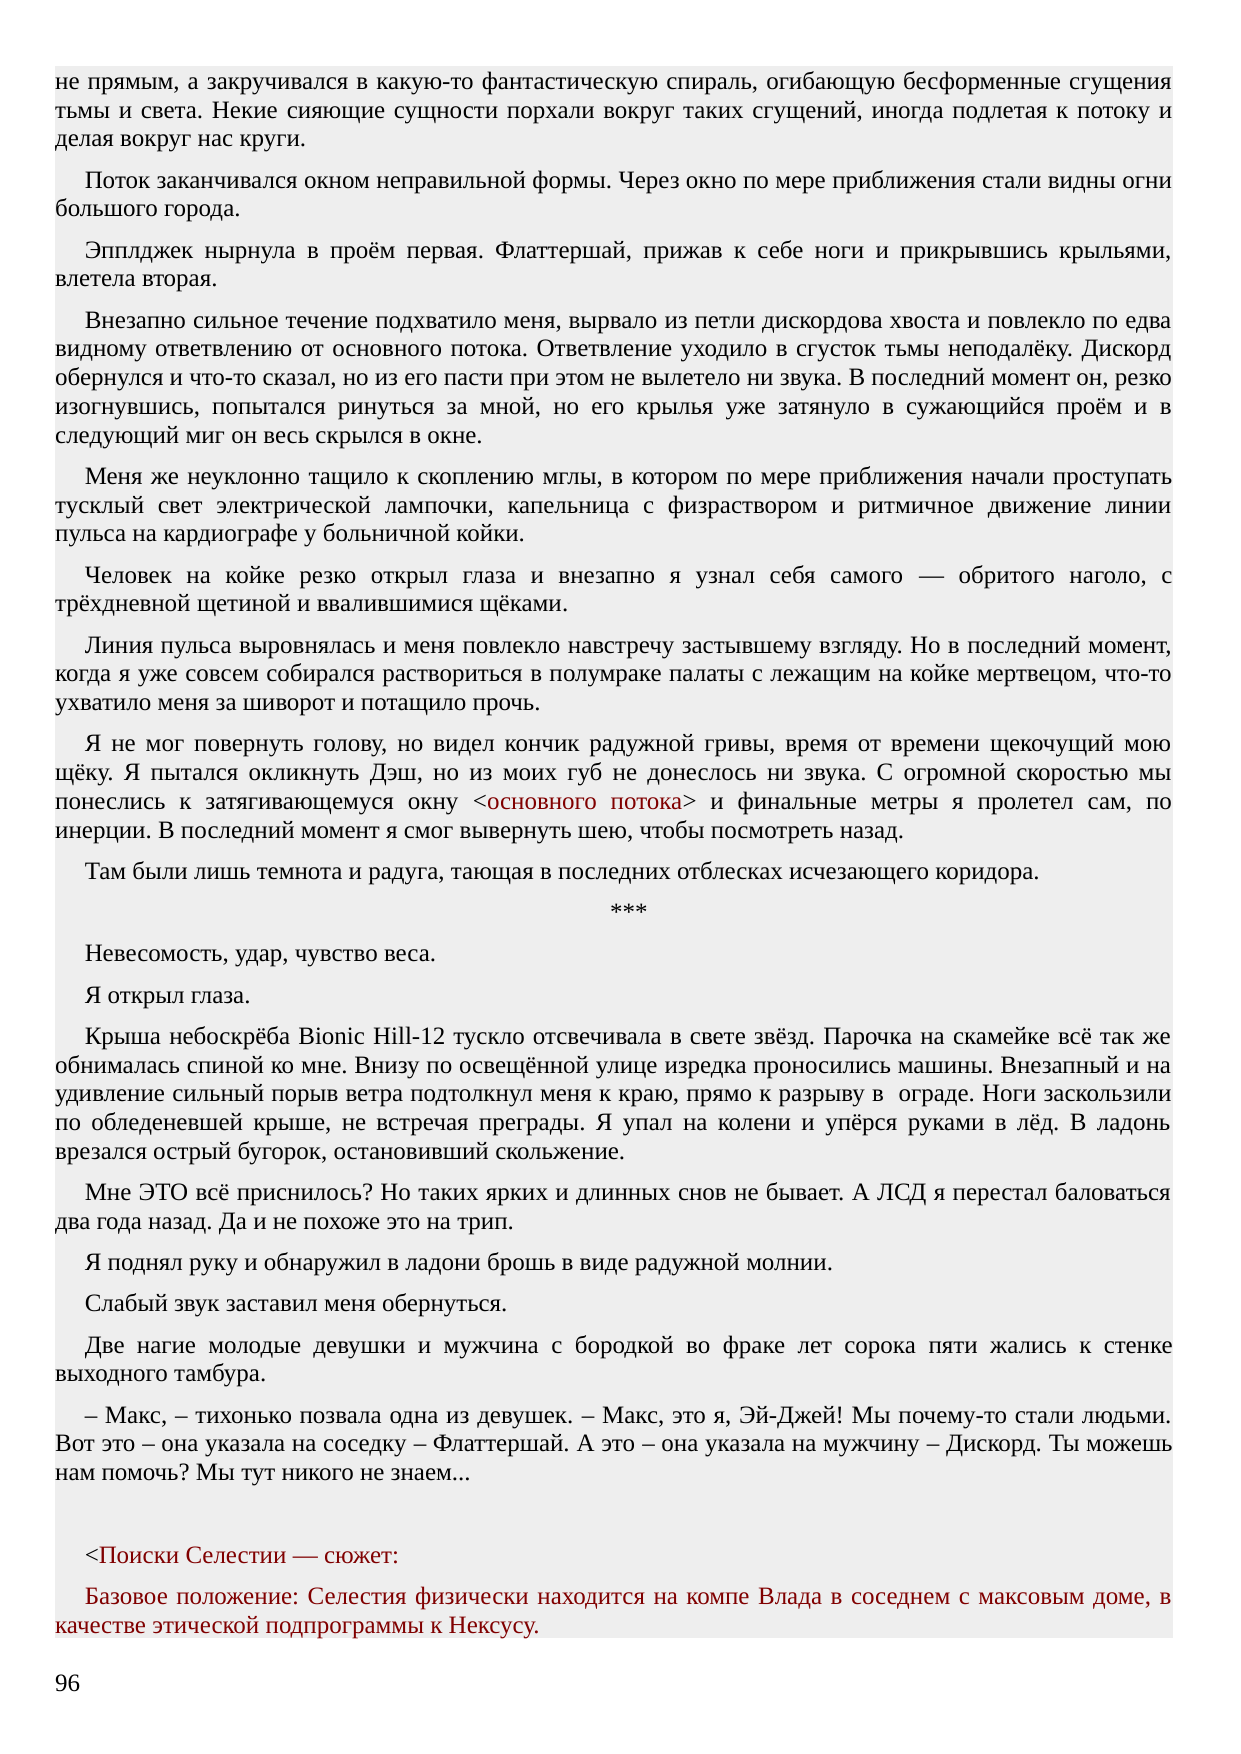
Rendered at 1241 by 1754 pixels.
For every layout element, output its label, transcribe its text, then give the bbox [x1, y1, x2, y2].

text Невесомость, удар, чувство веса. [55, 938, 1173, 967]
text Две нагие молодые девушки и мужчина с бородкой во фраке лет сорока пяти жались к стенке выходного тамбура. [55, 1330, 1173, 1387]
text Там были лишь темнота и радуга, тающая в последних отблесках исчезающего коридора. [55, 856, 1173, 885]
text Меня же неуклонно тащило к скоплению мглы, в котором по мере приближения начали проступать тусклый свет электрической лампочки, капельница с физраствором и ритмичное движение линии пульса на кардиографе у больничной койки. [55, 461, 1173, 547]
text Внезапно сильное течение подхватило меня, вырвало из петли дискордова хвоста и повлекло по едва видному ответвлению от основного потока. Ответвление уходило в сгусток тьмы неподалёку. Дискорд обернулся и что-то сказал, но из его пасти при этом не вылетело ни звука. В последний момент он, резко изогнувшись, попытался ринуться за мной, но его крылья уже затянуло в сужающийся проём и в следующий миг он весь скрылся в окне. [55, 305, 1173, 448]
text Я поднял руку и обнаружил в ладони брошь в виде радужной молнии. [55, 1247, 1173, 1276]
text <Поиски Селестии — сюжет: [55, 1540, 1173, 1568]
text – Макс, – тихонько позвала одна из девушек. – Макс, это я, Эй-Джей! Мы почему-то стали людьми. Вот это – она указала на соседку – Флаттершай. А это – она указала на мужчину – Дискорд. Ты можешь нам помочь? Мы тут никого не знаем... [55, 1400, 1173, 1486]
text Линия пульса выровнялась и меня повлекло навстречу застывшему взгляду. Но в последний момент, когда я уже совсем собирался раствориться в полумраке палаты с лежащим на койке мертвецом, что-то ухватило меня за шиворот и потащило прочь. [55, 630, 1173, 716]
text Поток заканчивался окном неправильной формы. Через окно по мере приближения стали видны огни большого города. [55, 165, 1173, 222]
text Эпплджек нырнула в проём первая. Флаттершай, прижав к себе ноги и прикрывшись крыльями, влетела вторая. [55, 235, 1173, 292]
text Мне ЭТО всё приснилось? Но таких ярких и длинных снов не бывает. А ЛСД я перестал баловаться два года назад. Да и не похоже это на трип. [55, 1177, 1173, 1235]
text не прямым, а закручивался в какую-то фантастическую спираль, огибающую бесформенные сгущения тьмы и света. Некие сияющие сущности порхали вокруг таких сгущений, иногда подлетая к потоку и делая вокруг нас круги. [55, 66, 1173, 152]
text Крыша небоскрёба Bionic Hill-12 тускло отсвечивала в свете звёзд. Парочка на скамейке всё так же обнималась спиной ко мне. Внизу по освещённой улице изредка проносились машины. Внезапный и на удивление сильный порыв ветра подтолкнул меня к краю, прямо к разрыву в ограде. Ноги заскользили по обледеневшей крыше, не встречая преграды. Я упал на колени и упёрся руками в лёд. В ладонь врезался острый бугорок, остановивший скольжение. [55, 1021, 1173, 1165]
text Я открыл глаза. [55, 980, 1173, 1008]
text Базовое положение: Селестия физически находится на компе Влада в соседнем с максовым доме, в качестве этической подпрограммы к Нексусу. [55, 1581, 1173, 1638]
text Я не мог повернуть голову, но видел кончик радужной гривы, время от времени щекочущий мою щёку. Я пытался окликнуть Дэш, но из моих губ не донеслось ни звука. С огромной скоростью мы понеслись к затягивающемуся окну <основного потока> и финальные метры я пролетел сам, по инерции. В последний момент я смог вывернуть шею, чтобы посмотреть назад. [55, 728, 1173, 843]
text *** [55, 897, 1173, 926]
text Человек на койке резко открыл глаза и внезапно я узнал себя самого — обритого наголо, с трёхдневной щетиной и ввалившимися щёками. [55, 560, 1173, 617]
text Слабый звук заставил меня обернуться. [55, 1288, 1173, 1317]
